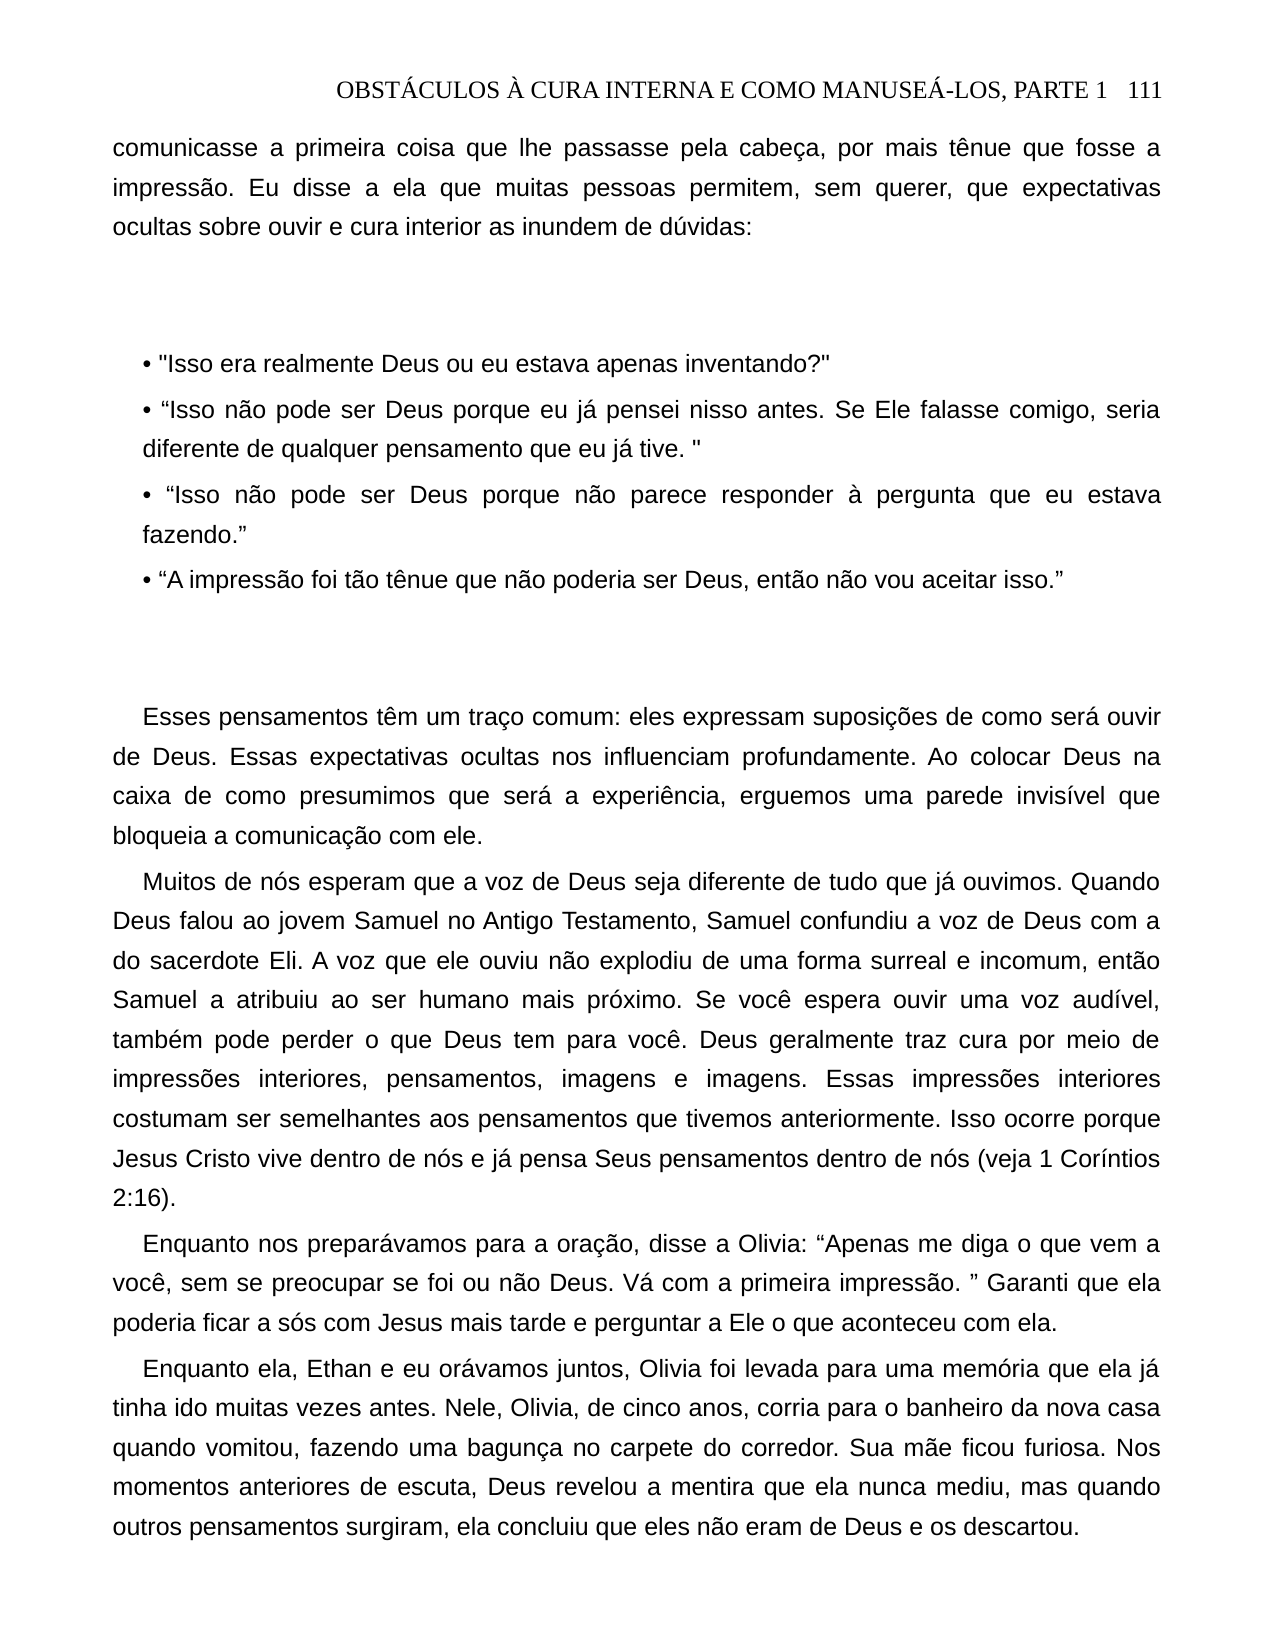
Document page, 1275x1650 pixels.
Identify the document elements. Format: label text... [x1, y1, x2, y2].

text Muitos de nós esperam que a voz de Deus seja diferente de tudo que já ouvimos. Quando Deus falou ao jovem Samuel no Antigo Testamento, Samuel confundiu a voz de Deus com a do sacerdote Eli. A voz que ele ouviu não explodiu de uma forma surreal e incomum, então Samuel a atribuiu ao ser humano mais próximo. Se você espera ouvir uma voz audível, também pode perder o que Deus tem para você. Deus geralmente traz cura por meio de impressões interiores, pensamentos, imagens e imagens. Essas impressões interiores costumam ser semelhantes aos pensamentos que tivemos anteriormente. Isso ocorre porque Jesus Cristo vive dentro de nós e já pensa Seus pensamentos dentro de nós (veja 1 Coríntios 2:16). [112, 867, 1162, 1212]
text • "Isso era realmente Deus ou eu estava apenas inventando?" [142, 349, 1162, 378]
text Enquanto ela, Ethan e eu orávamos juntos, Olivia foi levada para uma memória que ela já tinha ido muitas vezes antes. Nele, Olivia, de cinco anos, corria para o banheiro da nova casa quando vomitou, fazendo uma bagunça no carpete do corredor. Sua mãe ficou furiosa. Nos momentos anteriores de escuta, Deus revelou a mentira que ela nunca mediu, mas quando outros pensamentos surgiram, ela concluiu que eles não eram de Deus e os descartou. [112, 1354, 1162, 1541]
text • “Isso não pode ser Deus porque eu já pensei nisso antes. Se Ele falasse comigo, seria diferente de qualquer pensamento que eu já tive. " [142, 395, 1162, 463]
text • “A impressão foi tão tênue que não poderia ser Deus, então não vou aceitar isso.” [142, 565, 1162, 594]
text comunicasse a primeira coisa que lhe passasse pela cabeça, por mais tênue que fosse a impressão. Eu disse a ela que muitas pessoas permitem, sem querer, que expectativas ocultas sobre ouvir e cura interior as inundem de dúvidas: [112, 133, 1162, 241]
text • “Isso não pode ser Deus porque não parece responder à pergunta que eu estava fazendo.” [142, 480, 1162, 548]
text Esses pensamentos têm um traço comum: eles expressam suposições de como será ouvir de Deus. Essas expectativas ocultas nos influenciam profundamente. Ao colocar Deus na caixa de como presumimos que será a experiência, erguemos uma parede invisível que bloqueia a comunicação com ele. [112, 702, 1162, 850]
text Enquanto nos preparávamos para a oração, disse a Olivia: “Apenas me diga o que vem a você, sem se preocupar se foi ou não Deus. Vá com a primeira impressão. ” Garanti que ela poderia ficar a sós com Jesus mais tarde e perguntar a Ele o que aconteceu com ela. [112, 1229, 1162, 1337]
